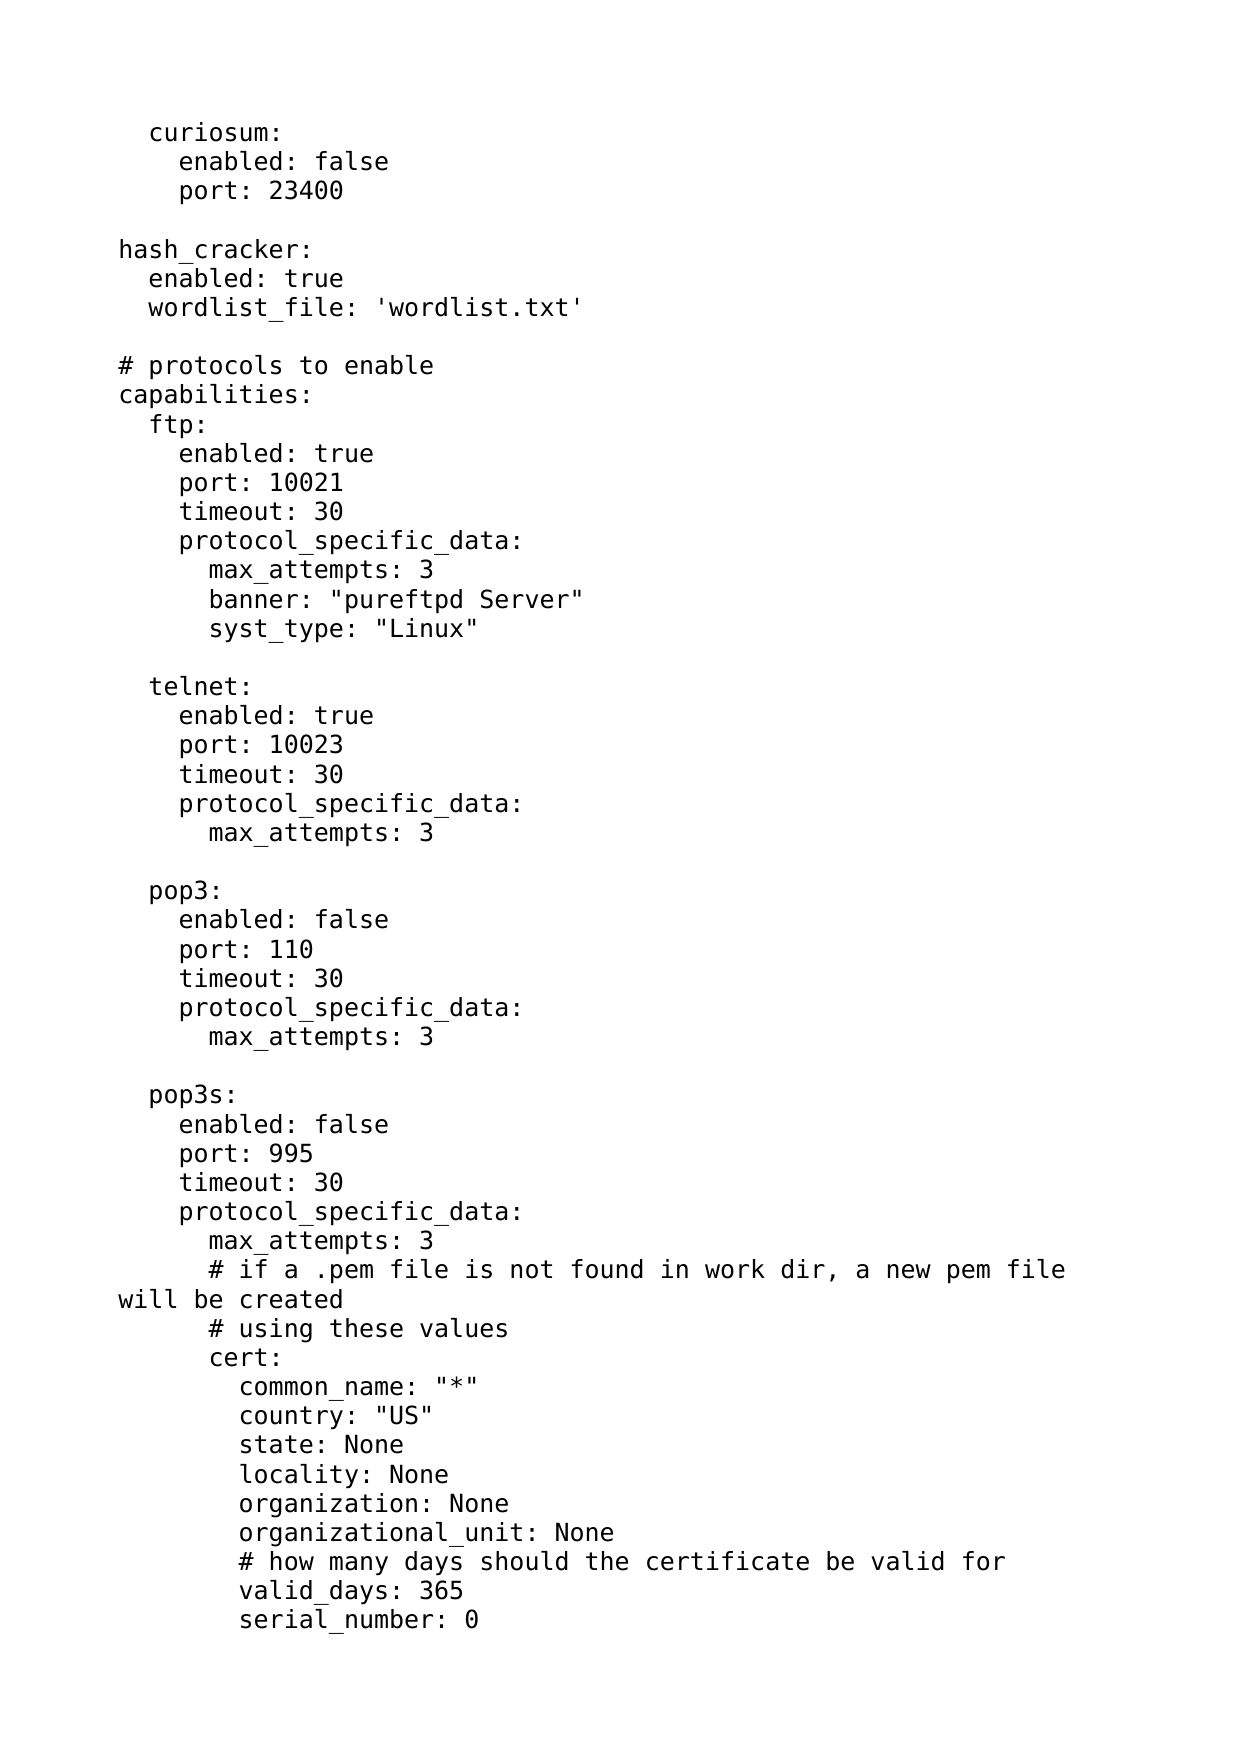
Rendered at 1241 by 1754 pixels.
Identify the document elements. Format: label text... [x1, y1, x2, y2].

text curiosum: enabled: false port: 23400 hash_cracker: enabled: true wordlist_file: 'wordlist.txt' # protocols to enable capabilities: ftp: enabled: true port: 10021 timeout: 30 protocol_specific_data: max_attempts: 3 banner: "pureftpd Server" syst_type: "Linux" telnet: enabled: true port: 10023 timeout: 30 protocol_specific_data: max_attempts: 3 pop3: enabled: false port: 110 timeout: 30 protocol_specific_data: max_attempts: 3 pop3s: enabled: false port: 995 timeout: 30 protocol_specific_data: max_attempts: 3 # if a .pem file is not found in work dir, a new pem file will be created # using these values cert: common_name: "*" country: "US" state: None locality: None organization: None organizational_unit: None # how many days should the certificate be valid for valid_days: 365 serial_number: 0 [118, 118, 1122, 1635]
